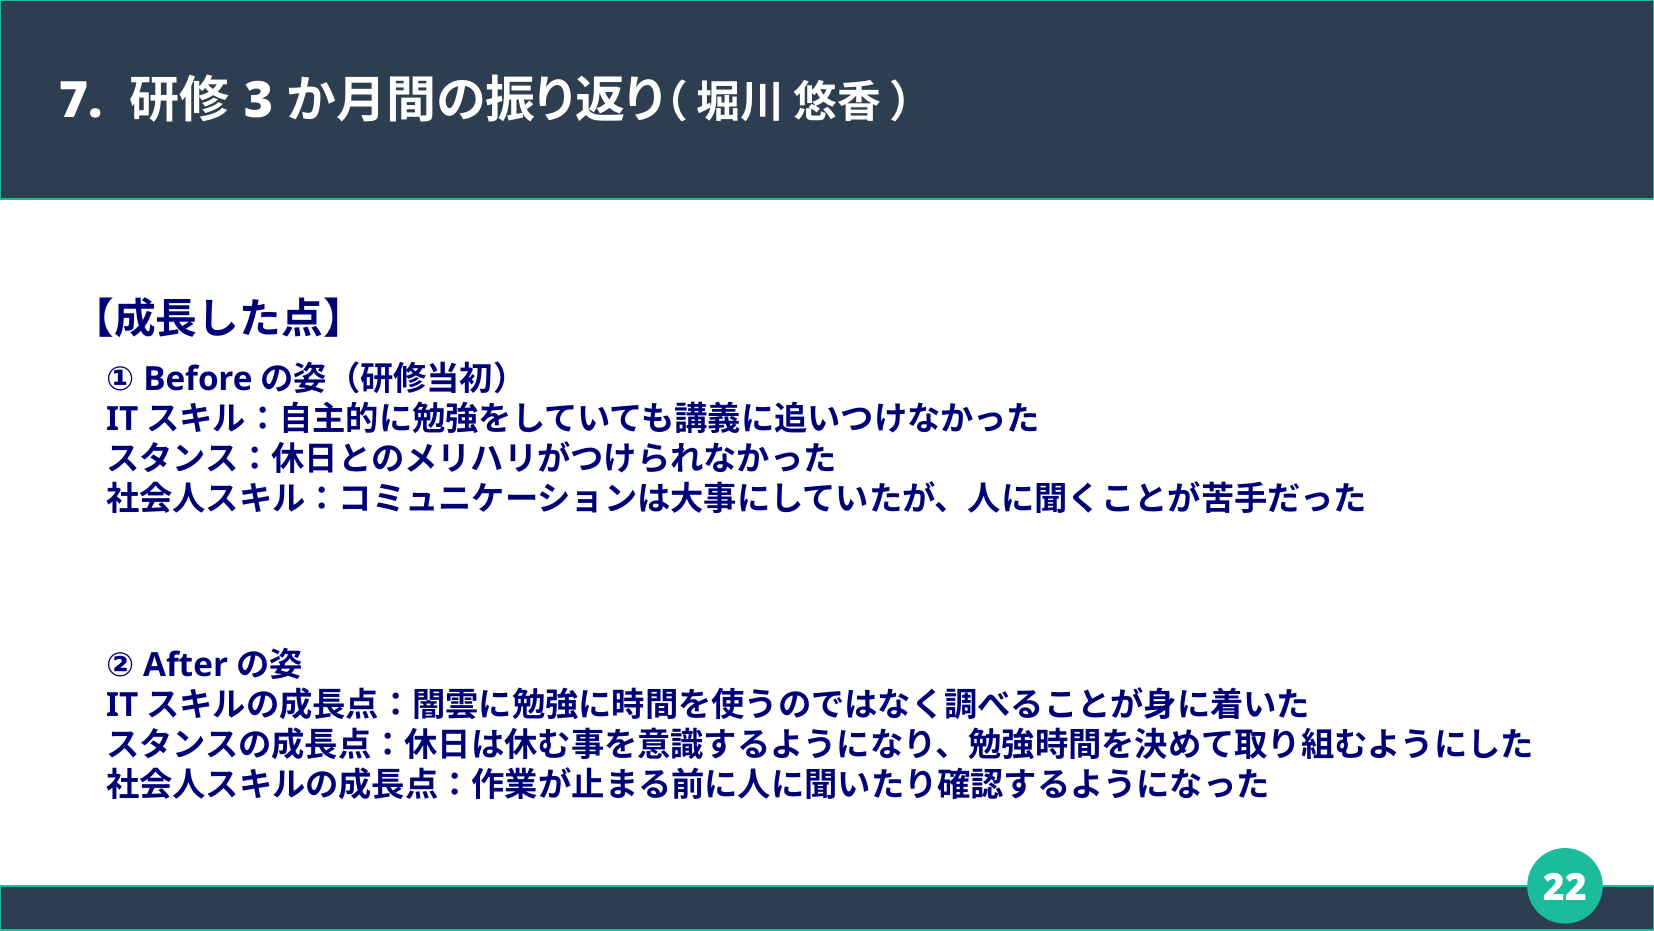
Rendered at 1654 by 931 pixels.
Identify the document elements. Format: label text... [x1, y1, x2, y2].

text_box ① Beforeの姿（研修当初） ITスキル：自主的に勉強をしていても講義に追いつけなかった スタンス：休日とのメリハリがつけられなかった 社会人スキル：コミュニケーションは大事にしていたが、人に聞くことが苦手だった [88, 348, 1565, 634]
title 7. 研修3か月間の振り返り（ 堀川 悠香 ） [59, 37, 1595, 156]
text_box ② Afterの姿 ITスキルの成長点：闇雲に勉強に時間を使うのではなく調べることが身に着いた スタンスの成長点：休日は休む事を意識するようになり、勉強時間を決めて取り組むようにした 社会人スキルの成長点：作業が止まる前に人に聞いたり確認するようになった [88, 634, 1565, 893]
text_box 【成長した点】 [57, 271, 1535, 357]
